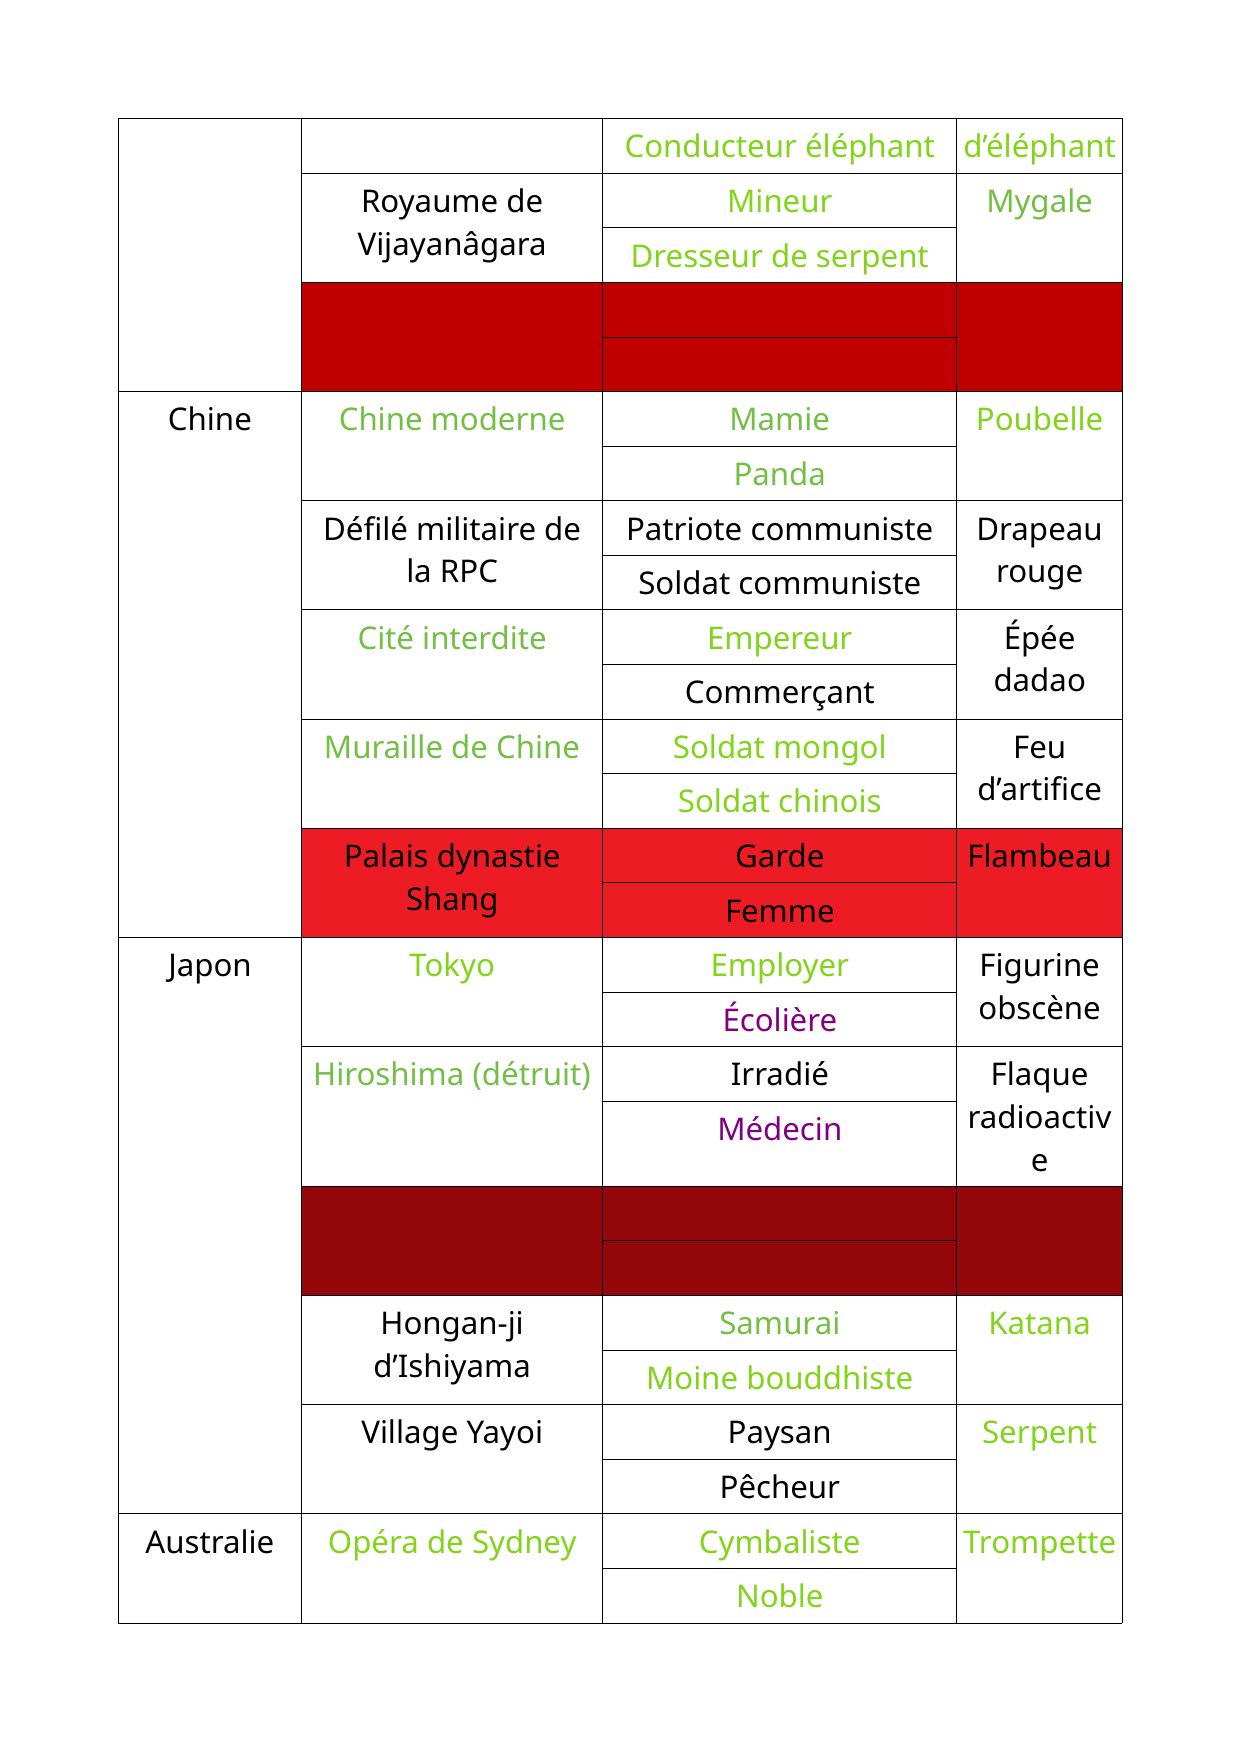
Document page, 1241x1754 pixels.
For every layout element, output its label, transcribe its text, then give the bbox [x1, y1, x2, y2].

table_cell Royaume de Vijayanâgara [302, 174, 602, 282]
table_cell [119, 119, 301, 391]
table_cell Moine bouddhiste [603, 1351, 956, 1404]
table_cell Poubelle [957, 392, 1122, 500]
table_cell Noble [603, 1569, 956, 1622]
table_cell Mineur [603, 174, 956, 227]
table_cell Paysan [603, 1405, 956, 1459]
table_cell Samurai [603, 1296, 956, 1349]
table_cell Opéra de Sydney [302, 1514, 602, 1622]
table_cell [957, 1187, 1122, 1295]
table_cell [302, 283, 602, 391]
table_cell Patriote communiste [603, 501, 956, 555]
table_cell [603, 1241, 956, 1295]
table_cell Flaque radioactive [957, 1047, 1122, 1186]
table_cell Cymbaliste [603, 1514, 956, 1568]
table_cell [603, 1187, 956, 1240]
table_cell Feu d’artifice [957, 720, 1122, 828]
table_cell [957, 283, 1122, 391]
table_cell Katana [957, 1296, 1122, 1404]
table_cell Empereur [603, 610, 956, 664]
table_cell Tokyo [302, 938, 602, 1046]
table_cell Pêcheur [603, 1460, 956, 1513]
table_cell Soldat communiste [603, 556, 956, 609]
table_cell d’éléphant [957, 119, 1122, 173]
table_cell [603, 338, 956, 391]
table_cell Défilé militaire de la RPC [302, 501, 602, 609]
table_cell Femme [603, 883, 956, 937]
table_cell Commerçant [603, 665, 956, 718]
table_cell Hongan-ji d’Ishiyama [302, 1296, 602, 1404]
table_cell Mygale [957, 174, 1122, 282]
table_cell Médecin [603, 1102, 956, 1186]
table_cell Village Yayoi [302, 1405, 602, 1513]
table_cell Japon [119, 938, 301, 1513]
table_cell Soldat mongol [603, 720, 956, 773]
table_cell Palais dynastie Shang [302, 829, 602, 937]
table_cell Australie [119, 1514, 301, 1622]
table_cell Panda [603, 447, 956, 500]
table_cell Dresseur de serpent [603, 228, 956, 282]
table_cell Irradié [603, 1047, 956, 1101]
table_cell Garde [603, 829, 956, 882]
table_cell Cité interdite [302, 610, 602, 718]
table_cell [302, 1187, 602, 1295]
table_cell Épée dadao [957, 610, 1122, 718]
table_cell Chine moderne [302, 392, 602, 500]
table_cell Serpent [957, 1405, 1122, 1513]
table_cell Muraille de Chine [302, 720, 602, 828]
table_cell Figurine obscène [957, 938, 1122, 1046]
table_cell Flambeau [957, 829, 1122, 937]
table_cell [603, 283, 956, 336]
table_cell Conducteur éléphant [603, 119, 956, 173]
table_cell Drapeau rouge [957, 501, 1122, 609]
table_cell Trompette [957, 1514, 1122, 1622]
table_cell Employer [603, 938, 956, 991]
table_cell Écolière [603, 993, 956, 1046]
table_cell [302, 119, 602, 173]
table_cell Mamie [603, 392, 956, 446]
table_cell Hiroshima (détruit) [302, 1047, 602, 1186]
table_cell Soldat chinois [603, 774, 956, 828]
table_cell Chine [119, 392, 301, 937]
